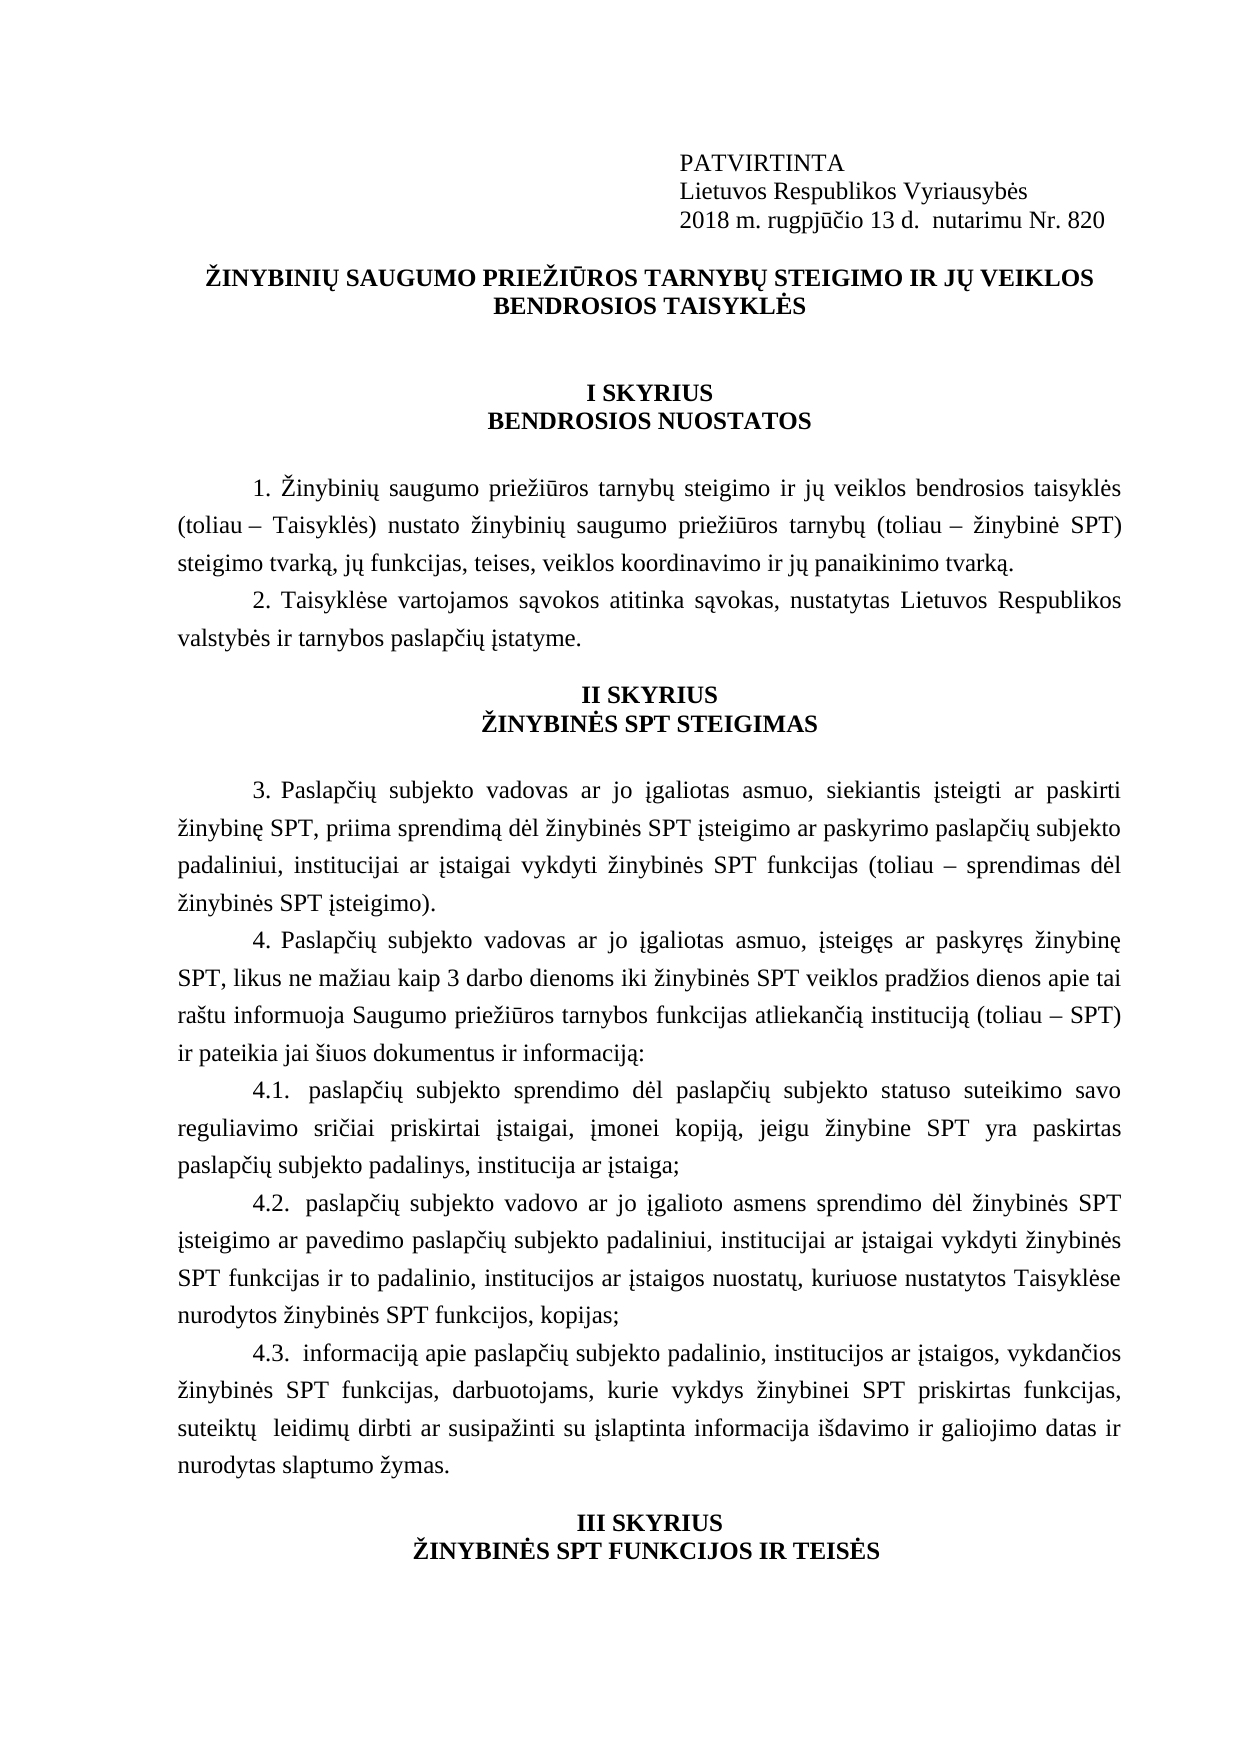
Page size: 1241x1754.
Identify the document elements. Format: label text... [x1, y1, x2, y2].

text ŽINYBINĖS SPT FUNKCIJOS ir teisės [177, 1536, 1122, 1565]
text 4.1. paslapčių subjekto sprendimo dėl paslapčių subjekto statuso suteikimo savo reguliavimo sričiai priskirtai įstaigai, įmonei kopiją, jeigu žinybine SPT yra paskirtas paslapčių subjekto padalinys, institucija ar įstaiga; [177, 1066, 1122, 1179]
text 4.2. paslapčių subjekto vadovo ar jo įgalioto asmens sprendimo dėl žinybinės SPT įsteigimo ar pavedimo paslapčių subjekto padaliniui, institucijai ar įstaigai vykdyti žinybinės SPT funkcijas ir to padalinio, institucijos ar įstaigos nuostatų, kuriuose nustatytos Taisyklėse nurodytos žinybinės SPT funkcijos, kopijas; [177, 1179, 1122, 1329]
text PATVIRTINTA Lietuvos Respublikos Vyriausybės 2018 m. rugpjūčio 13 d. nutarimu Nr. 820 [679, 148, 1122, 234]
text 4. Paslapčių subjekto vadovas ar jo įgaliotas asmuo, įsteigęs ar paskyręs žinybinę SPT, likus ne mažiau kaip 3 darbo dienoms iki žinybinės SPT veiklos pradžios dienos apie tai raštu informuoja Saugumo priežiūros tarnybos funkcijas atliekančią instituciją (toliau – SPT) ir pateikia jai šiuos dokumentus ir informaciją: [177, 916, 1122, 1066]
text 4.3. informaciją apie paslapčių subjekto padalinio, institucijos ar įstaigos, vykdančios žinybinės SPT funkcijas, darbuotojams, kurie vykdys žinybinei SPT priskirtas funkcijas, suteiktų leidimų dirbti ar susipažinti su įslaptinta informacija išdavimo ir galiojimo datas ir nurodytas slaptumo žymas. [177, 1329, 1122, 1479]
text 3. Paslapčių subjekto vadovas ar jo įgaliotas asmuo, siekiantis įsteigti ar paskirti žinybinę SPT, priima sprendimą dėl žinybinės SPT įsteigimo ar paskyrimo paslapčių subjekto padaliniui, institucijai ar įstaigai vykdyti žinybinės SPT funkcijas (toliau – sprendimas dėl žinybinės SPT įsteigimo). [177, 766, 1122, 916]
text 1. Žinybinių saugumo priežiūros tarnybų steigimo ir jų veiklos bendrosios taisyklės (toliau – Taisyklės) nustato žinybinių saugumo priežiūros tarnybų (toliau – žinybinė SPT) steigimo tvarką, jų funkcijas, teises, veiklos koordinavimo ir jų panaikinimo tvarką. [177, 464, 1122, 576]
text ŽINYBINĖS SPT STEIGIMAS [177, 709, 1122, 738]
text I skyrius [177, 378, 1122, 406]
text IIi skyrius [177, 1508, 1122, 1536]
text II SKYRIUS [177, 680, 1122, 709]
text 2. Taisyklėse vartojamos sąvokos atitinka sąvokas, nustatytas Lietuvos Respublikos valstybės ir tarnybos paslapčių įstatyme. [177, 576, 1122, 651]
text BENDROSIOS NUOSTATOS [177, 406, 1122, 435]
text ŽINYBINIŲ SAUGUMO PRIEŽIŪROS TARNYBŲ STEIGIMO IR JŲ VEIKLOS BENDROSIOS TAISYKLĖS [177, 263, 1122, 320]
